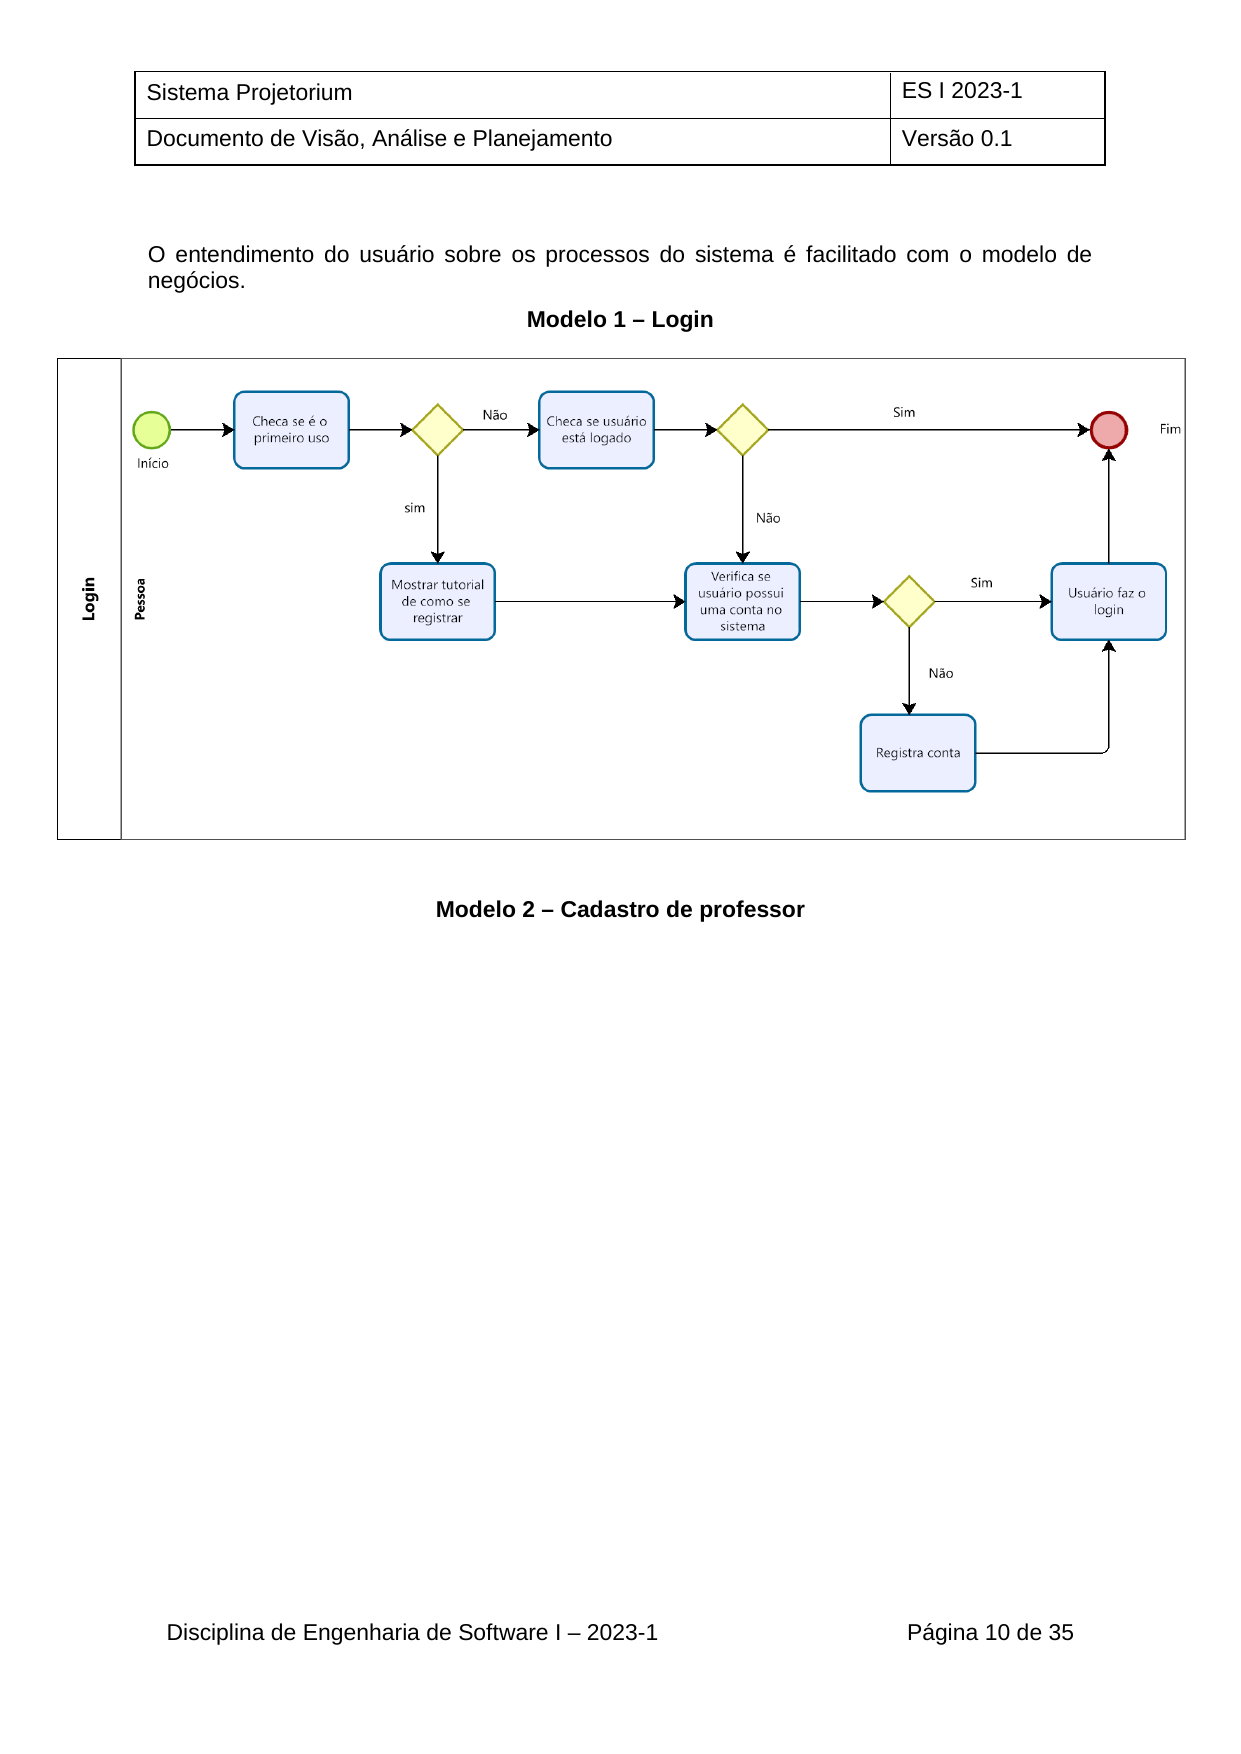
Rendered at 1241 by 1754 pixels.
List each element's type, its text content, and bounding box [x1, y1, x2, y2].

text Modelo 1 – Login [148, 306, 1092, 333]
text O entendimento do usuário sobre os processos do sistema é facilitado com o modelo de negócios. [148, 241, 1092, 294]
picture [37, 338, 1203, 858]
text Modelo 2 – Cadastro de professor [148, 896, 1092, 922]
